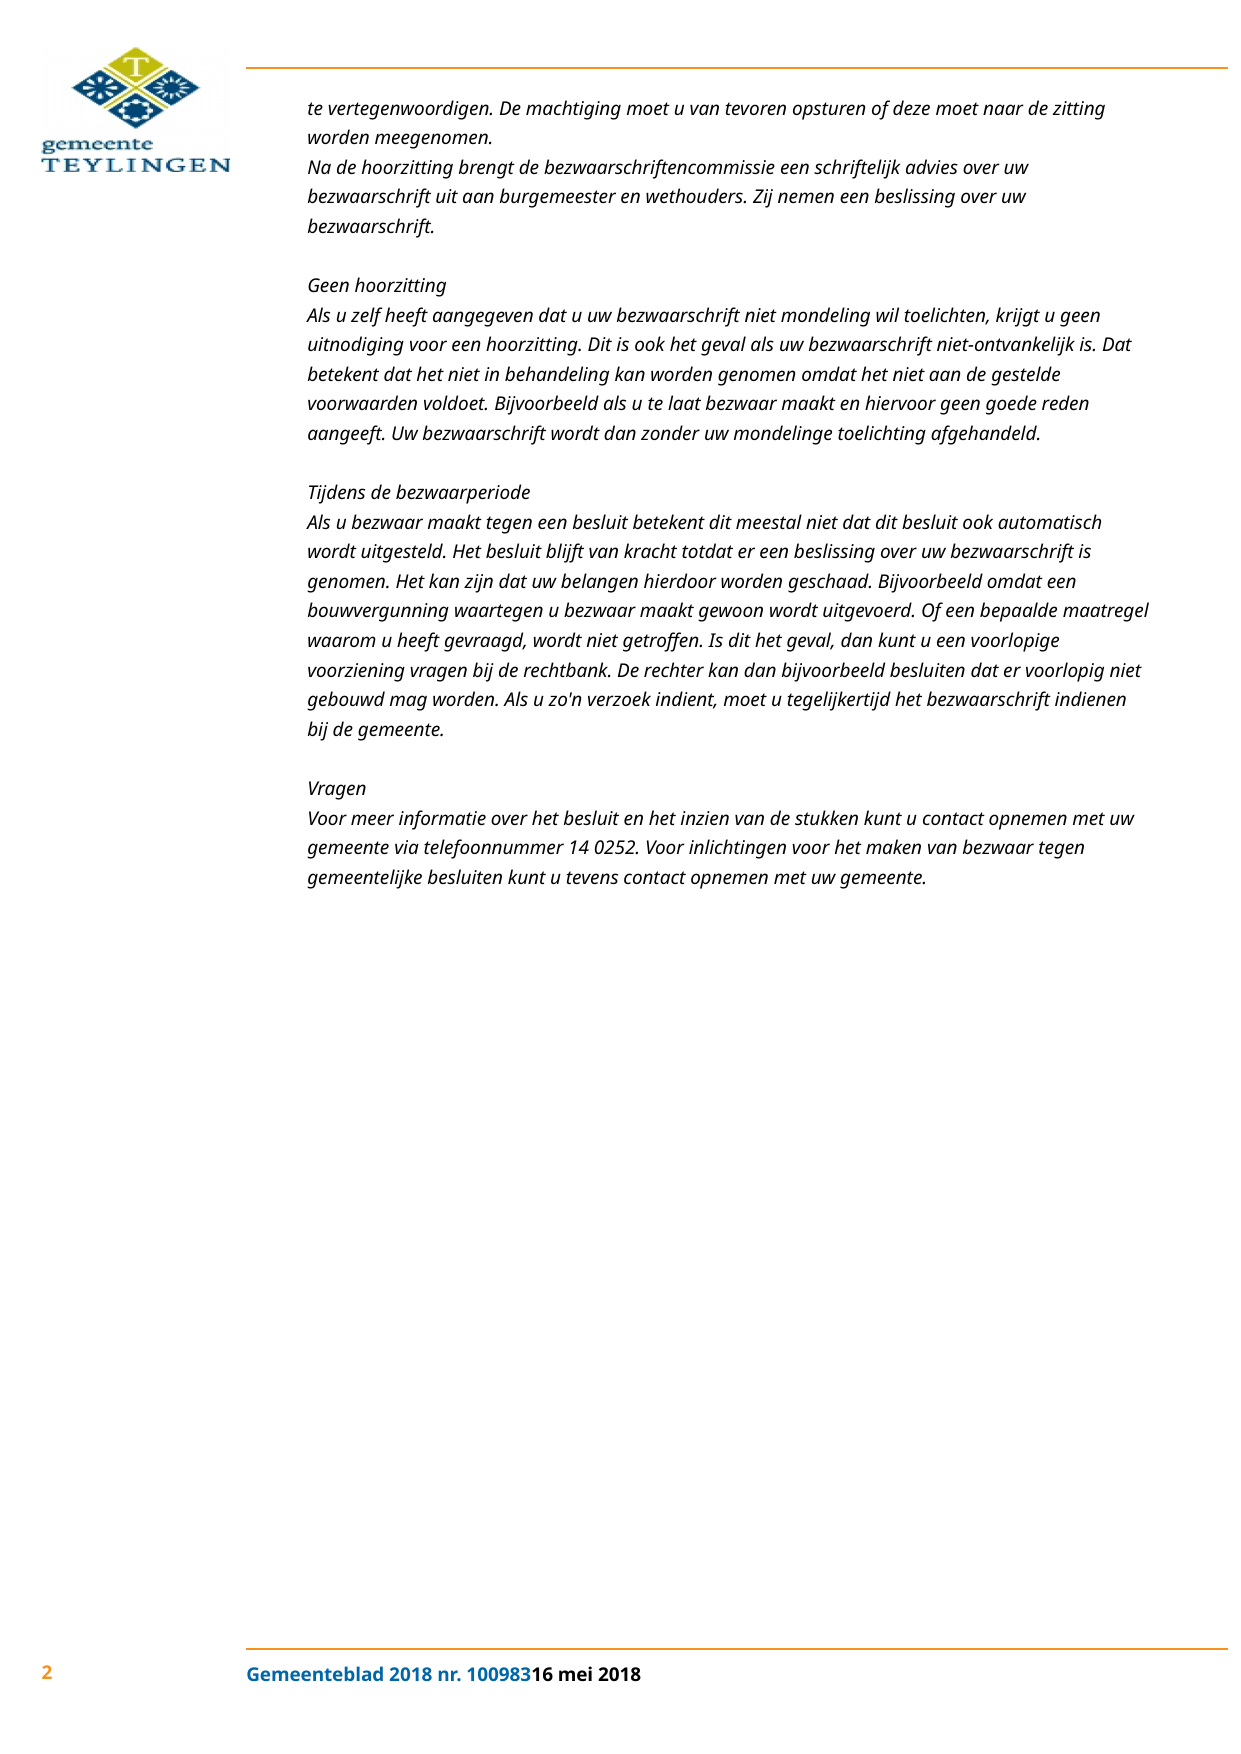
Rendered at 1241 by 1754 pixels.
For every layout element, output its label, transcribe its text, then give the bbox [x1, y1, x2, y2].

list Tijdens de bezwaarperiode [248, 479, 1152, 505]
list Vragen [248, 775, 1152, 801]
list Geen hoorzitting [248, 272, 1152, 298]
list Als u zelf heeft aangegeven dat u uw bezwaarschrift niet mondeling wil toelichten, krijgt u geen uitnodiging voor een hoorzitting. Dit is ook het geval als uw bezwaarschrift niet-ontvankelijk is. Dat betekent dat het niet in behandeling kan worden genomen omdat het niet aan de gestelde voorwaarden voldoet. Bijvoorbeeld als u te laat bezwaar maakt en hiervoor geen goede reden aangeeft. Uw bezwaarschrift wordt dan zonder uw mondelinge toelichting afgehandeld. [248, 302, 1152, 446]
picture [41, 47, 231, 172]
list Als u bezwaar maakt tegen een besluit betekent dit meestal niet dat dit besluit ook automatisch wordt uitgesteld. Het besluit blijft van kracht totdat er een beslissing over uw bezwaarschrift is genomen. Het kan zijn dat uw belangen hierdoor worden geschaad. Bijvoorbeeld omdat een bouwvergunning waartegen u bezwaar maakt gewoon wordt uitgevoerd. Of een bepaalde maatregel waarom u heeft gevraagd, wordt niet getroffen. Is dit het geval, dan kunt u een voorlopige voorziening vragen bij de rechtbank. De rechter kan dan bijvoorbeeld besluiten dat er voorlopig niet gebouwd mag worden. Als u zo'n verzoek indient, moet u tegelijkertijd het bezwaarschrift indienen bij de gemeente. [248, 509, 1152, 742]
list te vertegenwoordigen. De machtiging moet u van tevoren opsturen of deze moet naar de zitting worden meegenomen. [248, 95, 1152, 150]
list Voor meer informatie over het besluit en het inzien van de stukken kunt u contact opnemen met uw gemeente via telefoonnummer 14 0252. Voor inlichtingen voor het maken van bezwaar tegen gemeentelijke besluiten kunt u tevens contact opnemen met uw gemeente. [248, 805, 1152, 890]
list Na de hoorzitting brengt de bezwaarschriftencommissie een schriftelijk advies over uw bezwaarschrift uit aan burgemeester en wethouders. Zij nemen een beslissing over uw bezwaarschrift. [248, 154, 1152, 239]
